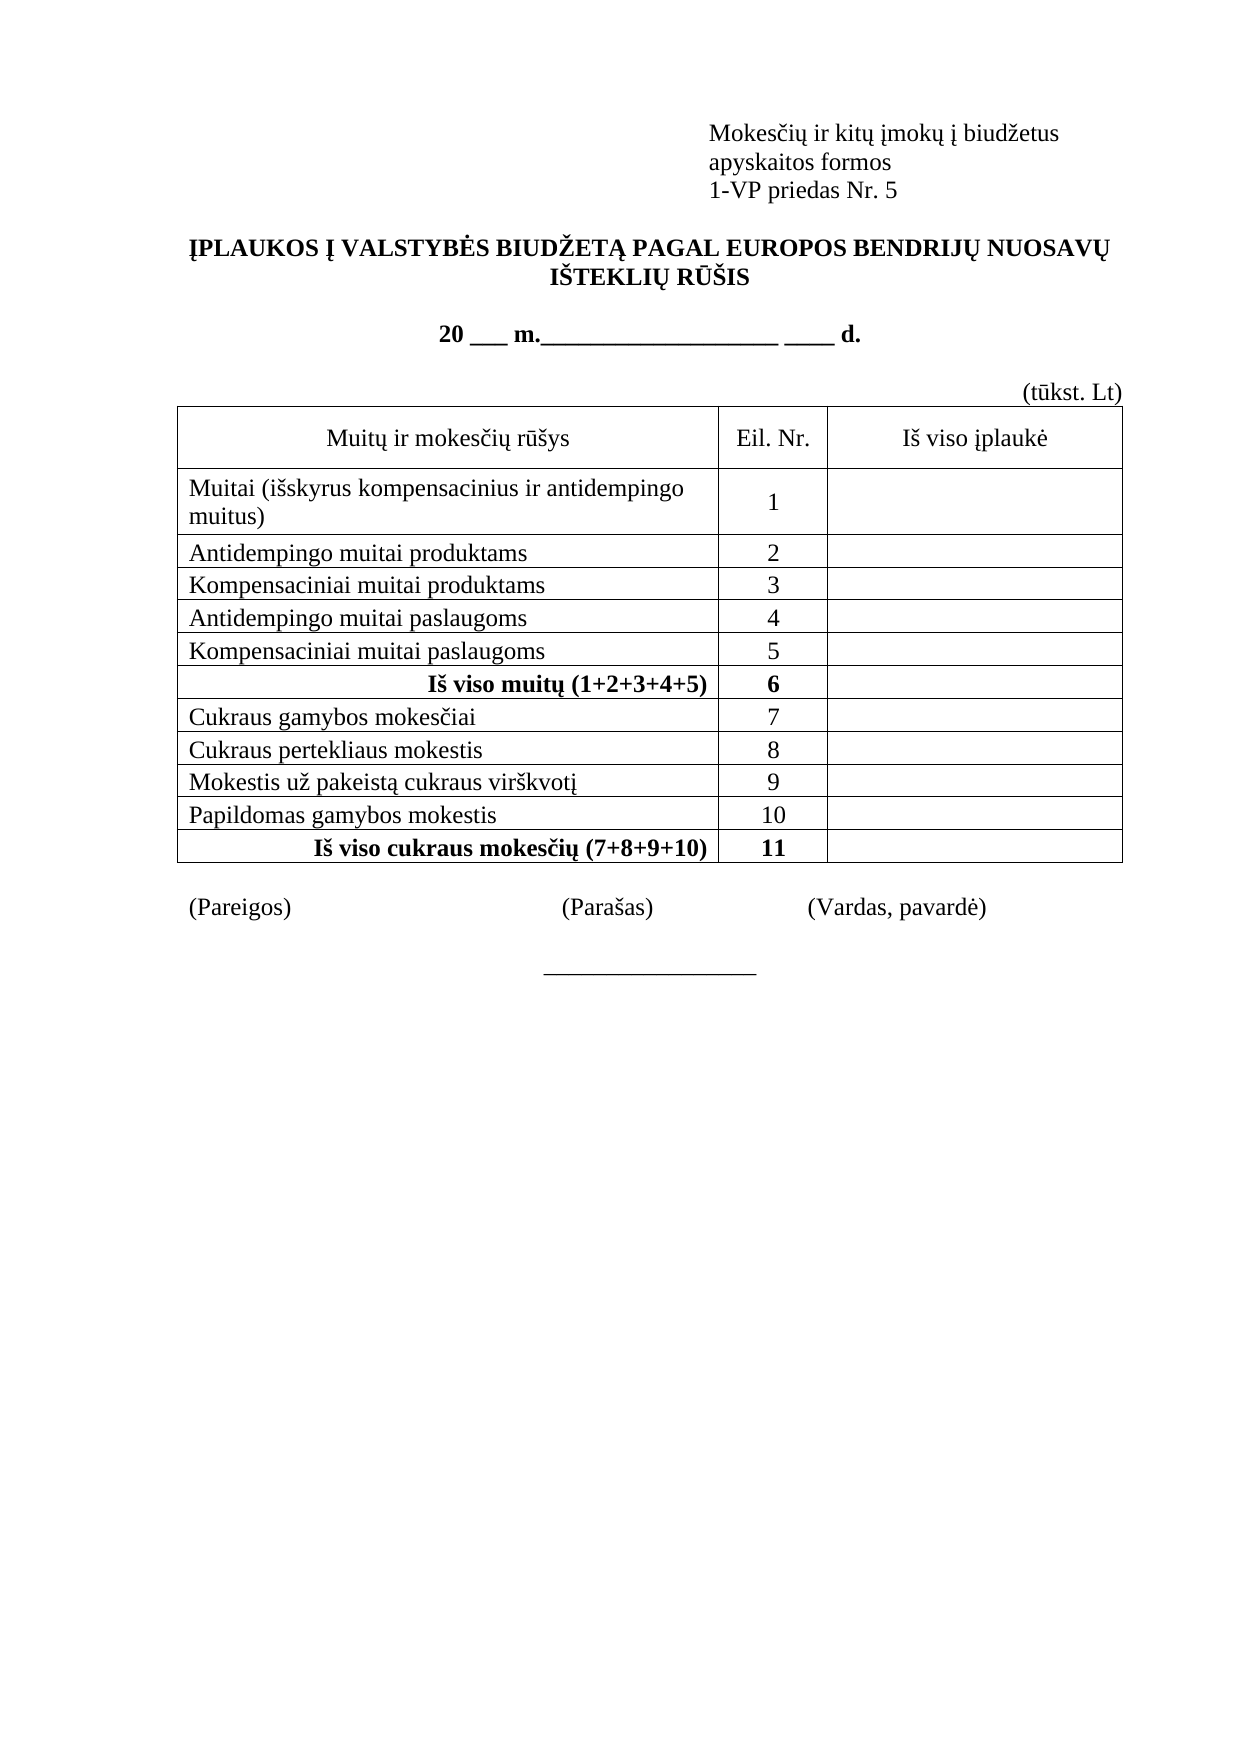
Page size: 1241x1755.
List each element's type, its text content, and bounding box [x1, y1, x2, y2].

table_cell Muitai (išskyrus kompensacinius ir antidempingo muitus) [178, 469, 718, 534]
table_cell Mokestis už pakeistą cukraus virškvotį [178, 765, 718, 796]
text 1-VP priedas Nr. 5 [177, 176, 1122, 204]
text (tūkst. Lt) [177, 377, 1122, 406]
table_cell [828, 535, 1122, 567]
table_cell [828, 633, 1122, 665]
table_cell [828, 765, 1122, 796]
table_cell [828, 797, 1122, 829]
table_cell Antidempingo muitai paslaugoms [178, 600, 718, 632]
table_cell Antidempingo muitai produktams [178, 535, 718, 567]
table_cell [828, 666, 1122, 698]
table_cell Papildomas gamybos mokestis [178, 797, 718, 829]
table_header (Parašas) [543, 892, 672, 920]
table_cell 9 [719, 765, 827, 796]
table_cell [828, 469, 1122, 534]
table_cell Kompensaciniai muitai produktams [178, 568, 718, 599]
table_cell Iš viso muitų (1+2+3+4+5) [178, 666, 718, 698]
table_header (Vardas, pavardė) [672, 892, 1122, 920]
table_cell Kompensaciniai muitai paslaugoms [178, 633, 718, 665]
table_cell Iš viso cukraus mokesčių (7+8+9+10) [178, 830, 718, 862]
table_cell 1 [719, 469, 827, 534]
table_cell [828, 699, 1122, 731]
table_header Muitų ir mokesčių rūšys [178, 407, 718, 468]
text 20 ___ m.___________________ ____ d. [177, 319, 1122, 348]
table_cell 4 [719, 600, 827, 632]
table_cell [828, 830, 1122, 862]
table_header Iš viso įplaukė [828, 407, 1122, 468]
table_header (Pareigos) [177, 892, 543, 920]
table_cell 11 [719, 830, 827, 862]
table_cell Cukraus pertekliaus mokestis [178, 732, 718, 763]
table_cell 7 [719, 699, 827, 731]
text _________________ [177, 949, 1122, 978]
table_cell [828, 732, 1122, 763]
text apyskaitos formos [177, 147, 1122, 176]
table_header Eil. Nr. [719, 407, 827, 468]
text Mokesčių ir kitų įmokų į biudžetus [709, 118, 1122, 147]
table_cell [828, 568, 1122, 599]
table_cell 6 [719, 666, 827, 698]
table_cell 8 [719, 732, 827, 763]
table_cell [828, 600, 1122, 632]
table_cell 3 [719, 568, 827, 599]
table_cell Cukraus gamybos mokesčiai [178, 699, 718, 731]
table_cell 10 [719, 797, 827, 829]
table_cell 2 [719, 535, 827, 567]
table_cell 5 [719, 633, 827, 665]
text ĮPLAUKOS Į VALSTYBĖS BIUDŽETĄ PAGAL EUROPOS BENDRIJŲ NUOSAVŲ IŠTEKLIŲ RŪŠIS [177, 233, 1122, 291]
